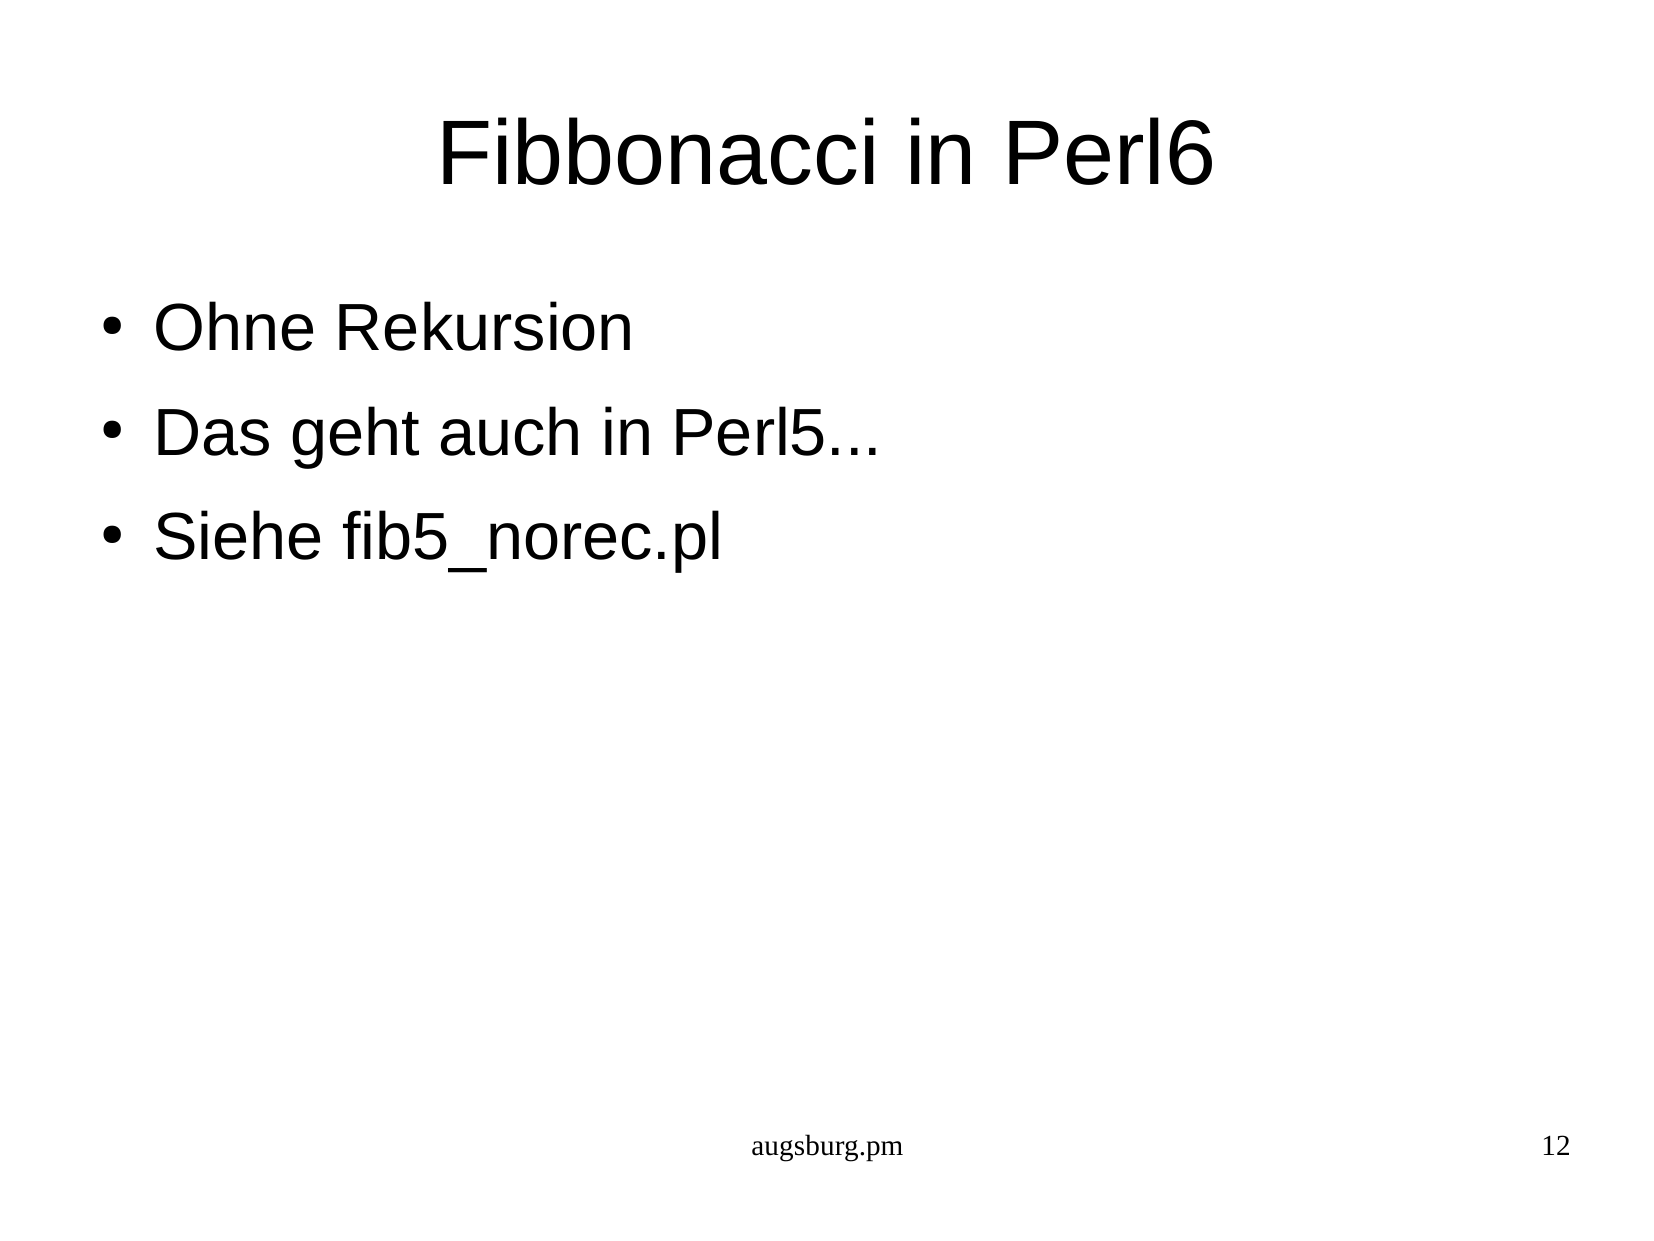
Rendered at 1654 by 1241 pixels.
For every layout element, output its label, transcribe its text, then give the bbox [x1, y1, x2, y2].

title Fibbonacci in Perl6 [82, 49, 1571, 257]
list Ohne Rekursion Das geht auch in Perl5... Siehe fib5_norec.pl [82, 290, 1571, 1010]
